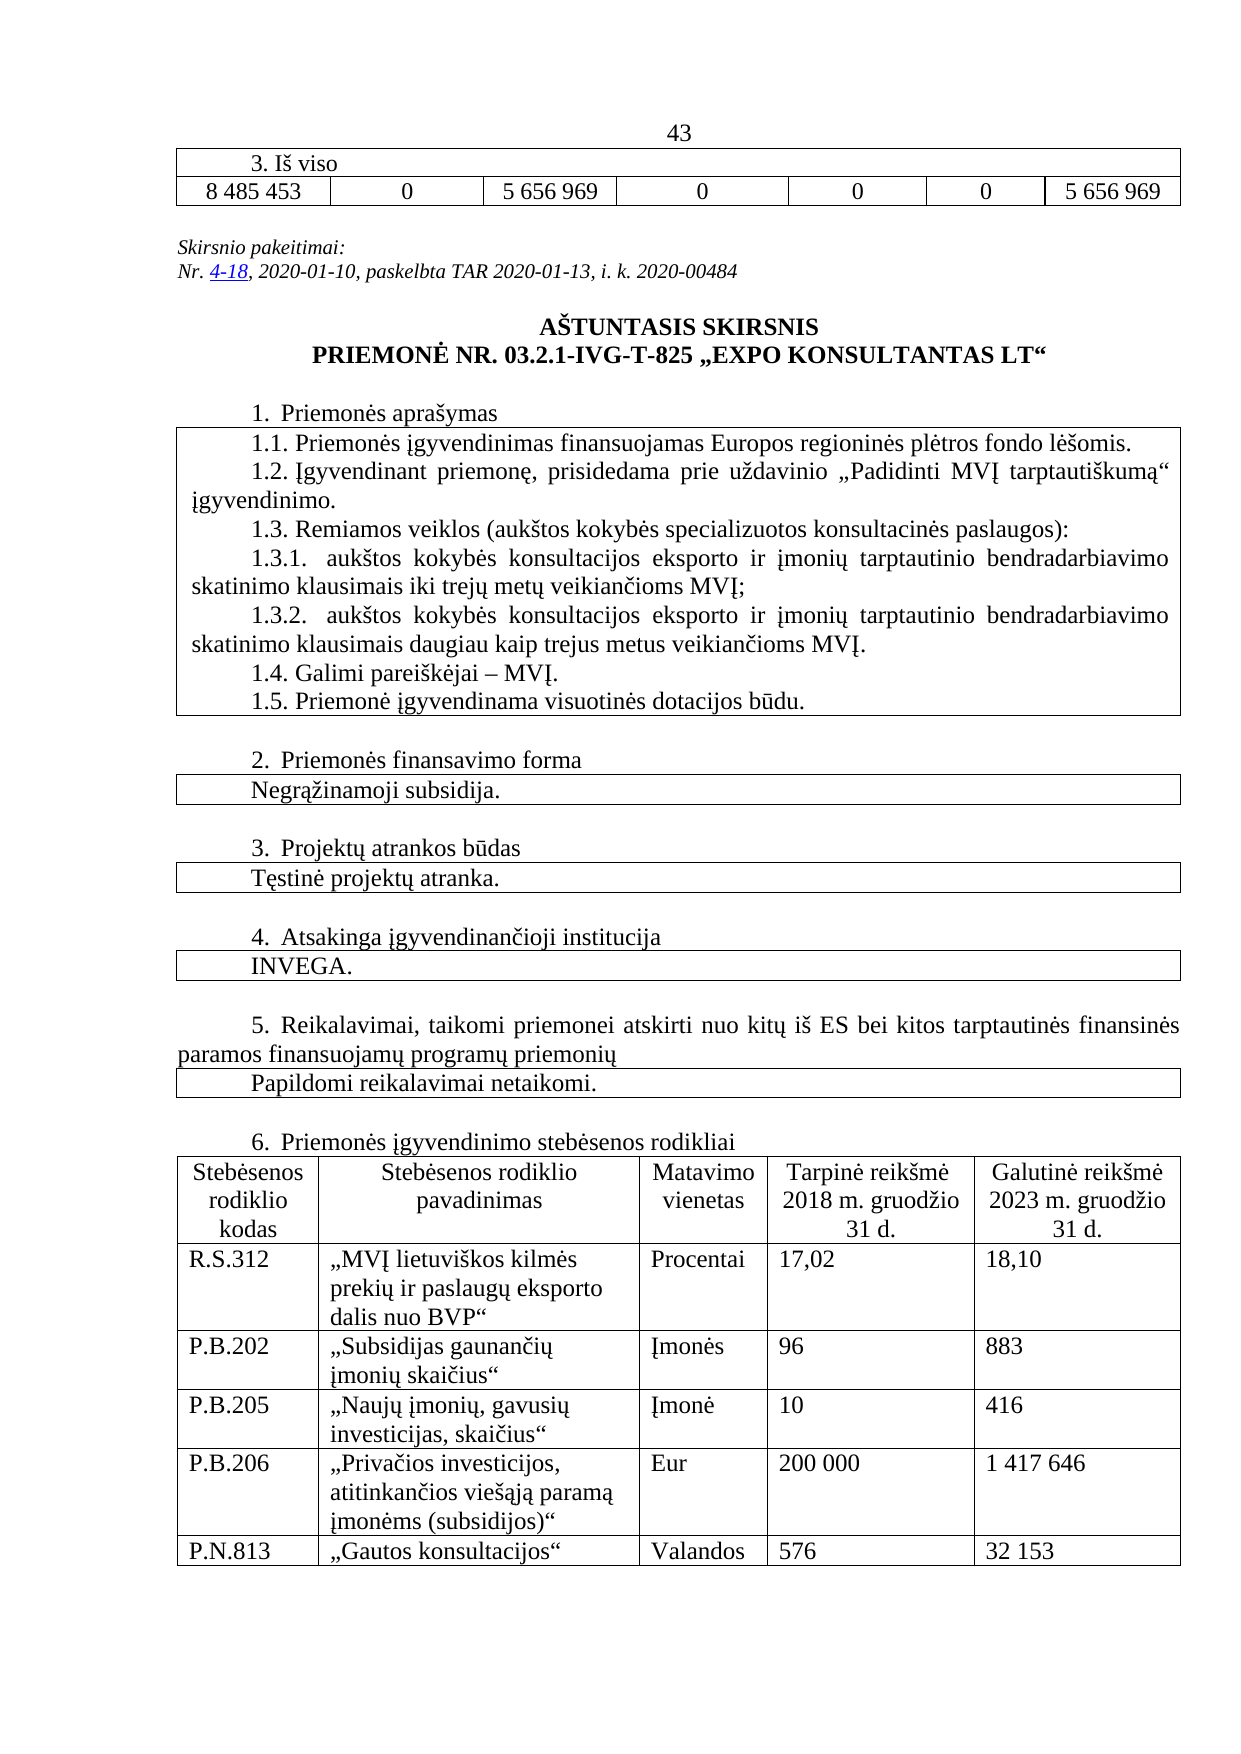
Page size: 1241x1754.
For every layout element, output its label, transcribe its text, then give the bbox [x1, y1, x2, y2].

table_header Stebėsenos rodiklio pavadinimas [319, 1157, 639, 1243]
table_cell P.B.205 [178, 1390, 318, 1447]
table_cell 5 656 969 [1046, 177, 1180, 205]
table_cell „Privačios investicijos, atitinkančios viešąją paramą įmonėms (subsidijos)“ [319, 1449, 639, 1535]
text 4. Atsakinga įgyvendinančioji institucija [251, 922, 1181, 950]
table_cell 1.4. Galimi pareiškėjai – MVĮ. [177, 658, 1180, 686]
table_cell „Naujų įmonių, gavusių investicijas, skaičius“ [319, 1390, 639, 1447]
table_cell Įmonė [640, 1390, 767, 1447]
text 1. Priemonės aprašymas [251, 398, 1181, 427]
table_cell 0 [617, 177, 788, 205]
table_cell 1 417 646 [975, 1449, 1180, 1535]
table_cell 10 [768, 1390, 974, 1447]
table_cell „Subsidijas gaunančių įmonių skaičius“ [319, 1331, 639, 1389]
text AŠTUNTASIS SKIRSNIS [177, 312, 1181, 340]
table_cell Įmonės [640, 1331, 767, 1389]
table_cell P.N.813 [178, 1536, 318, 1564]
table_cell Eur [640, 1449, 767, 1535]
text PRIEMONĖ NR. 03.2.1-IVG-T-825 „EXPO KONSULTANTAS LT“ [177, 340, 1181, 369]
table_cell 0 [331, 177, 483, 205]
table_header Tęstinė projektų atranka. [177, 863, 1180, 892]
table_cell 576 [768, 1536, 974, 1564]
text 2. Priemonės finansavimo forma [251, 745, 1181, 774]
table_cell 18,10 [975, 1244, 1180, 1330]
table_header Galutinė reikšmė 2023 m. gruodžio 31 d. [975, 1157, 1180, 1243]
table_cell 0 [789, 177, 926, 205]
table_cell „MVĮ lietuviškos kilmės prekių ir paslaugų eksporto dalis nuo BVP“ [319, 1244, 639, 1330]
table_header Stebėsenos rodiklio kodas [178, 1157, 318, 1243]
table_header Tarpinė reikšmė 2018 m. gruodžio 31 d. [768, 1157, 974, 1243]
table_cell 1.5. Priemonė įgyvendinama visuotinės dotacijos būdu. [177, 686, 1180, 715]
text 3. Projektų atrankos būdas [251, 833, 1181, 862]
table_header Papildomi reikalavimai netaikomi. [177, 1069, 1180, 1097]
table_header Matavimo vienetas [640, 1157, 767, 1243]
table_cell 17,02 [768, 1244, 974, 1330]
text Nr. 4-18, 2020-01-10, paskelbta TAR 2020-01-13, i. k. 2020-00484 [177, 259, 1181, 283]
table_cell P.B.206 [178, 1449, 318, 1535]
table_cell „Gautos konsultacijos“ [319, 1536, 639, 1564]
table_cell 96 [768, 1331, 974, 1389]
text Skirsnio pakeitimai: [177, 235, 1181, 259]
table_cell 8 485 453 [177, 177, 330, 205]
table_header Negrąžinamoji subsidija. [177, 775, 1180, 803]
table_cell 200 000 [768, 1449, 974, 1535]
table_cell 0 [927, 177, 1044, 205]
table_cell Procentai [640, 1244, 767, 1330]
table_cell 5 656 969 [484, 177, 616, 205]
table_cell 1.3. Remiamos veiklos (aukštos kokybės specializuotos konsultacinės paslaugos): 1.3.1. aukštos kokybės konsultacijos eksporto ir įmonių tarptautinio bendradarbiavimo skatinimo klausimais iki trejų metų veikiančioms MVĮ; 1.3.2. aukštos kokybės konsultacijos eksporto ir įmonių tarptautinio bendradarbiavimo skatinimo klausimais daugiau kaip trejus metus veikiančioms MVĮ. [177, 514, 1180, 658]
table_cell P.B.202 [178, 1331, 318, 1389]
table_cell 416 [975, 1390, 1180, 1447]
table_cell Valandos [640, 1536, 767, 1564]
text 6. Priemonės įgyvendinimo stebėsenos rodikliai [251, 1127, 1181, 1156]
table_cell 32 153 [975, 1536, 1180, 1564]
text 5. Reikalavimai, taikomi priemonei atskirti nuo kitų iš ES bei kitos tarptautinės finansinės paramos finansuojamų programų priemonių [177, 1010, 1181, 1067]
table_cell R.S.312 [178, 1244, 318, 1330]
table_header 1.1. Priemonės įgyvendinimas finansuojamas Europos regioninės plėtros fondo lėšomis. 1.2. Įgyvendinant priemonę, prisidedama prie uždavinio „Padidinti MVĮ tarptautiškumą“ įgyvendinimo. [177, 428, 1180, 514]
table_cell 883 [975, 1331, 1180, 1389]
table_cell 3. Iš viso [177, 149, 1180, 176]
table_header INVEGA. [177, 951, 1180, 980]
